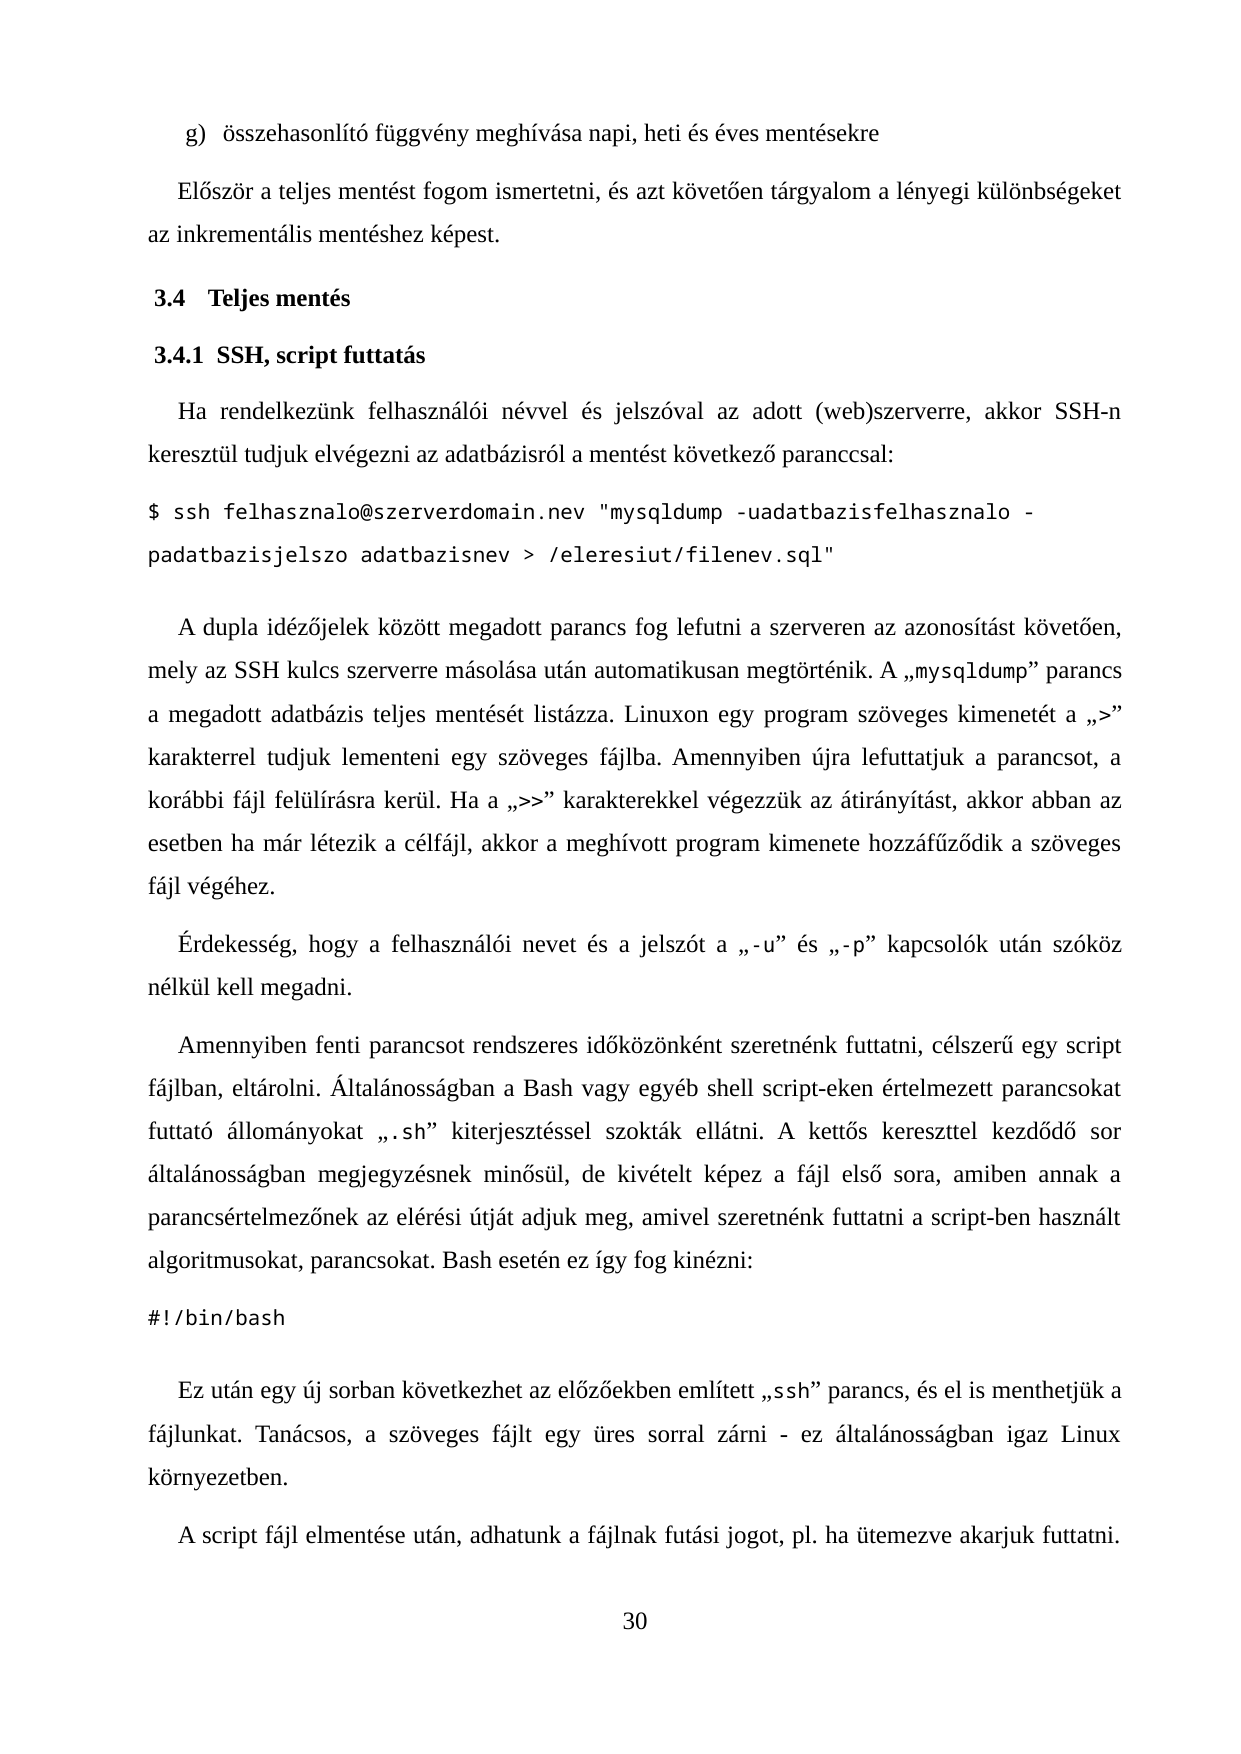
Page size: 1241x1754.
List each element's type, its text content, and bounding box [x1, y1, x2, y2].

text Amennyiben fenti parancsot rendszeres időközönként szeretnénk futtatni, célszerű egy script fájlban, eltárolni. Általánosságban a Bash vagy egyéb shell script-eken értelmezett parancsokat futtató állományokat „.sh” kiterjesztéssel szokták ellátni. A kettős kereszttel kezdődő sor általánosságban megjegyzésnek minősül, de kivételt képez a fájl első sora, amiben annak a parancsértelmezőnek az elérési útját adjuk meg, amivel szeretnénk futtatni a script-ben használt algoritmusokat, parancsokat. Bash esetén ez így fog kinézni: [148, 1030, 1122, 1274]
text A dupla idézőjelek között megadott parancs fog lefutni a szerveren az azonosítást követően, mely az SSH kulcs szerverre másolása után automatikusan megtörténik. A „mysqldump” parancs a megadott adatbázis teljes mentését listázza. Linuxon egy program szöveges kimenetét a „>” karakterrel tudjuk lementeni egy szöveges fájlba. Amennyiben újra lefuttatjuk a parancsot, a korábbi fájl felülírásra kerül. Ha a „>>” karakterekkel végezzük az átirányítást, akkor abban az esetben ha már létezik a célfájl, akkor a meghívott program kimenete hozzáfűződik a szöveges fájl végéhez. [148, 612, 1122, 900]
text #!/bin/bash [148, 1303, 1093, 1332]
subtitle SSH, script futtatás [148, 341, 1122, 369]
text A script fájl elmentése után, adhatunk a fájlnak futási jogot, pl. ha ütemezve akarjuk futtatni. [148, 1520, 1122, 1549]
text Érdekesség, hogy a felhasználói nevet és a jelszót a „-u” és „-p” kapcsolók után szóköz nélkül kell megadni. [148, 929, 1122, 1001]
text $ ssh felhasznalo@szerverdomain.nev "mysqldump -uadatbazisfelhasznalo -padatbazisjelszo adatbazisnev > /eleresiut/filenev.sql" [148, 497, 1093, 568]
list összehasonlító függvény meghívása napi, heti és éves mentésekre [185, 118, 1122, 147]
text Ha rendelkezünk felhasználói névvel és jelszóval az adott (web)szerverre, akkor SSH-n keresztül tudjuk elvégezni az adatbázisról a mentést következő paranccsal: [148, 396, 1122, 468]
text Ez után egy új sorban következhet az előzőekben említett „ssh” parancs, és el is menthetjük a fájlunkat. Tanácsos, a szöveges fájlt egy üres sorral zárni - ez általánosságban igaz Linux környezetben. [148, 1375, 1122, 1491]
subtitle Teljes mentés [148, 283, 1122, 312]
text Először a teljes mentést fogom ismertetni, és azt követően tárgyalom a lényegi különbségeket az inkrementális mentéshez képest. [148, 176, 1122, 248]
